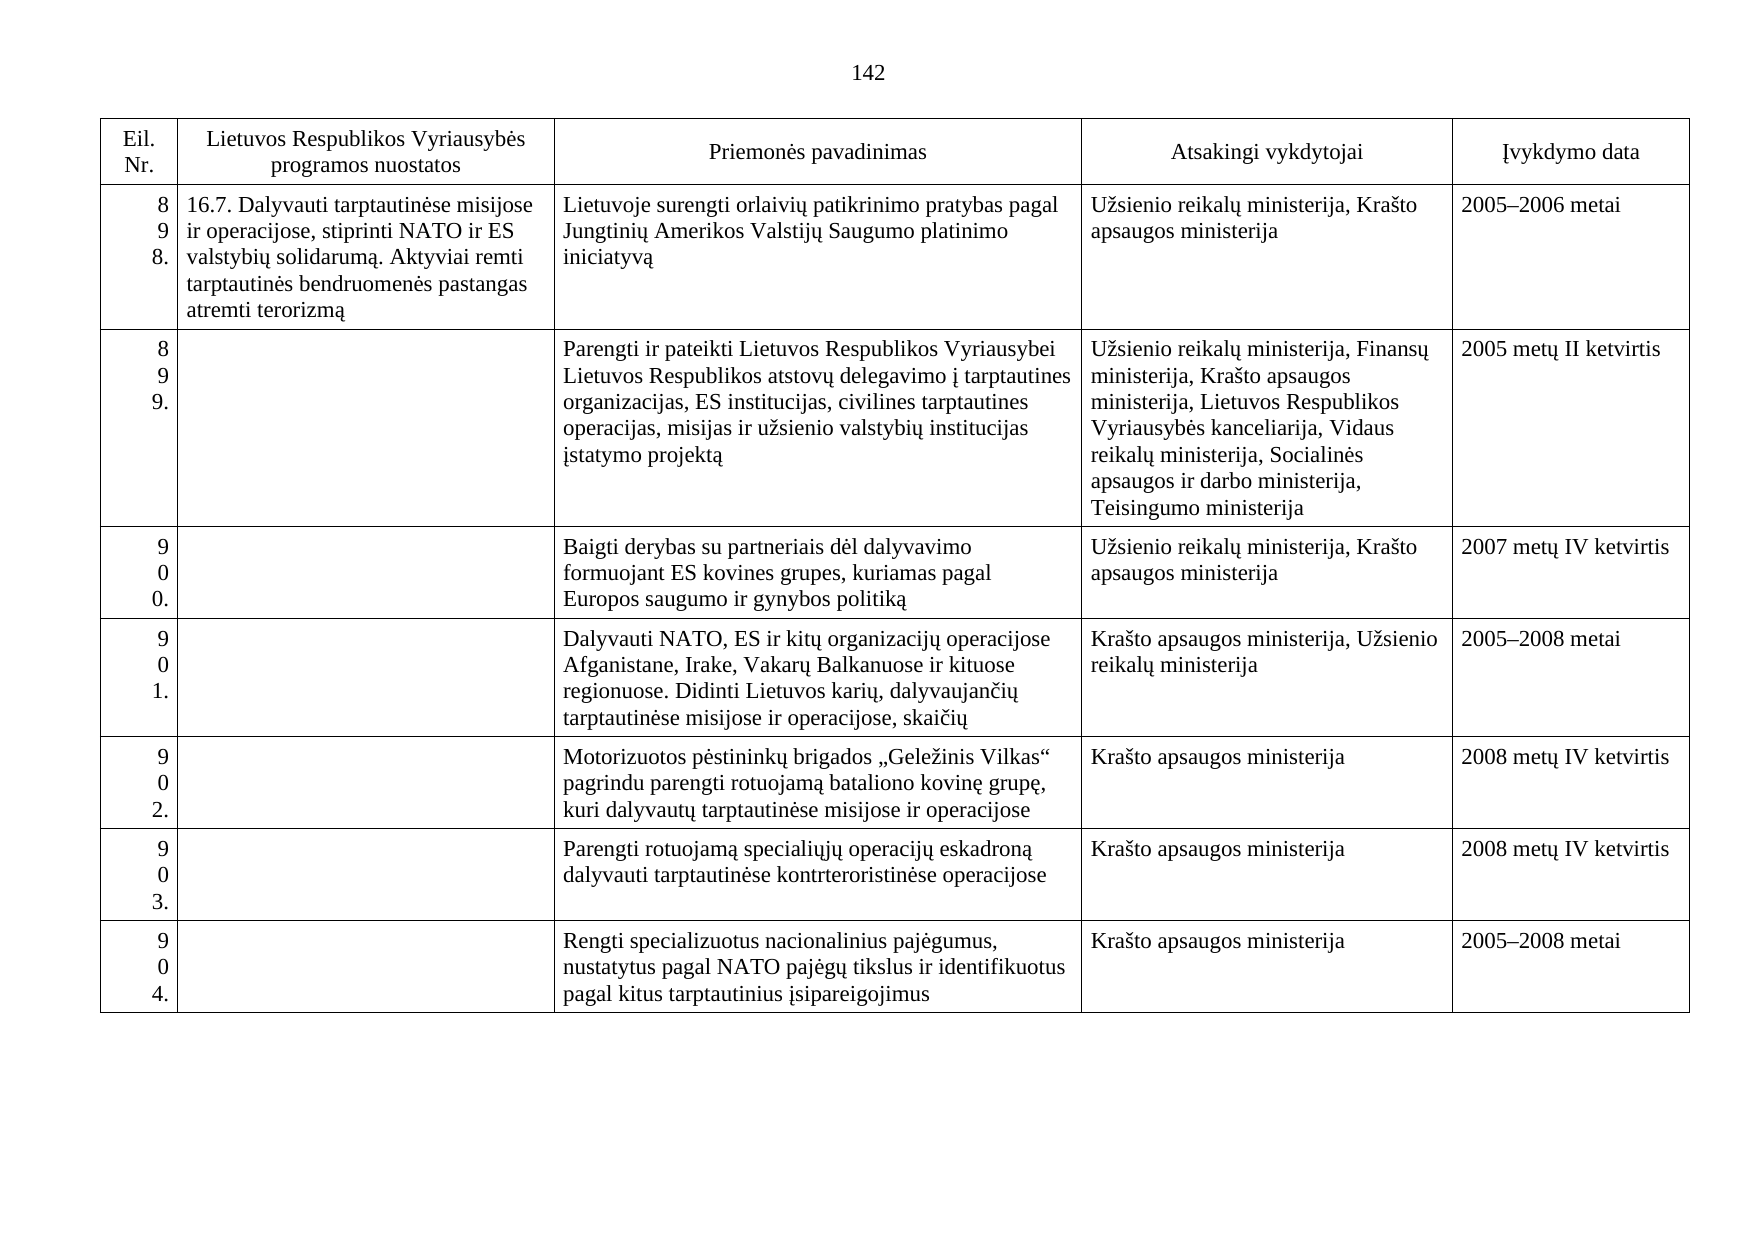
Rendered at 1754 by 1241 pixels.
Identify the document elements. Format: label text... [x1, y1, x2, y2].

table_cell 2008 metų IV ketvirtis [1453, 737, 1689, 828]
table_cell [101, 185, 177, 328]
table_cell [101, 737, 177, 828]
table_cell [178, 737, 554, 828]
table_cell Užsienio reikalų ministerija, Finansų ministerija, Krašto apsaugos ministerija, Lietuvos Respublikos Vyriausybės kanceliarija, Vidaus reikalų ministerija, Socialinės apsaugos ir darbo ministerija, Teisingumo ministerija [1082, 330, 1452, 526]
table_cell Dalyvauti NATO, ES ir kitų organizacijų operacijose Afganistane, Irake, Vakarų Balkanuose ir kituose regionuose. Didinti Lietuvos karių, dalyvaujančių tarptautinėse misijose ir operacijose, skaičių [555, 619, 1081, 736]
table_cell 2005–2008 metai [1453, 921, 1689, 1012]
table_cell Parengti rotuojamą specialiųjų operacijų eskadroną dalyvauti tarptautinėse kontrteroristinėse operacijose [555, 829, 1081, 920]
table_cell [178, 829, 554, 920]
table_cell [101, 619, 177, 736]
table_cell Krašto apsaugos ministerija [1082, 829, 1452, 920]
table_header Įvykdymo data [1453, 119, 1689, 184]
table_cell [101, 527, 177, 618]
table_header Lietuvos Respublikos Vyriausybės programos nuostatos [178, 119, 554, 184]
table_cell Parengti ir pateikti Lietuvos Respublikos Vyriausybei Lietuvos Respublikos atstovų delegavimo į tarptautines organizacijas, ES institucijas, civilines tarptautines operacijas, misijas ir užsienio valstybių institucijas įstatymo projektą [555, 330, 1081, 526]
table_cell [101, 921, 177, 1012]
table_header Eil. Nr. [101, 119, 177, 184]
table_cell 16.7. Dalyvauti tarptautinėse misijose ir operacijose, stiprinti NATO ir ES valstybių solidarumą. Aktyviai remti tarptautinės bendruomenės pastangas atremti terorizmą [178, 185, 554, 328]
table_cell 2008 metų IV ketvirtis [1453, 829, 1689, 920]
table_cell 2005–2008 metai [1453, 619, 1689, 736]
table_cell Motorizuotos pėstininkų brigados „Geležinis Vilkas“ pagrindu parengti rotuojamą bataliono kovinę grupę, kuri dalyvautų tarptautinėse misijose ir operacijose [555, 737, 1081, 828]
table_cell Krašto apsaugos ministerija [1082, 921, 1452, 1012]
table_cell Krašto apsaugos ministerija, Užsienio reikalų ministerija [1082, 619, 1452, 736]
table_cell Lietuvoje surengti orlaivių patikrinimo pratybas pagal Jungtinių Amerikos Valstijų Saugumo platinimo iniciatyvą [555, 185, 1081, 328]
table_cell [101, 330, 177, 526]
table_cell [178, 619, 554, 736]
table_cell 2005 metų II ketvirtis [1453, 330, 1689, 526]
table_cell [101, 829, 177, 920]
table_cell [178, 330, 554, 526]
table_cell Krašto apsaugos ministerija [1082, 737, 1452, 828]
table_cell Užsienio reikalų ministerija, Krašto apsaugos ministerija [1082, 185, 1452, 328]
table_cell Rengti specializuotus nacionalinius pajėgumus, nustatytus pagal NATO pajėgų tikslus ir identifikuotus pagal kitus tarptautinius įsipareigojimus [555, 921, 1081, 1012]
table_header Atsakingi vykdytojai [1082, 119, 1452, 184]
table_cell Užsienio reikalų ministerija, Krašto apsaugos ministerija [1082, 527, 1452, 618]
table_cell 2007 metų IV ketvirtis [1453, 527, 1689, 618]
table_cell Baigti derybas su partneriais dėl dalyvavimo formuojant ES kovines grupes, kuriamas pagal Europos saugumo ir gynybos politiką [555, 527, 1081, 618]
table_cell 2005–2006 metai [1453, 185, 1689, 328]
table_cell [178, 527, 554, 618]
table_header Priemonės pavadinimas [555, 119, 1081, 184]
table_cell [178, 921, 554, 1012]
